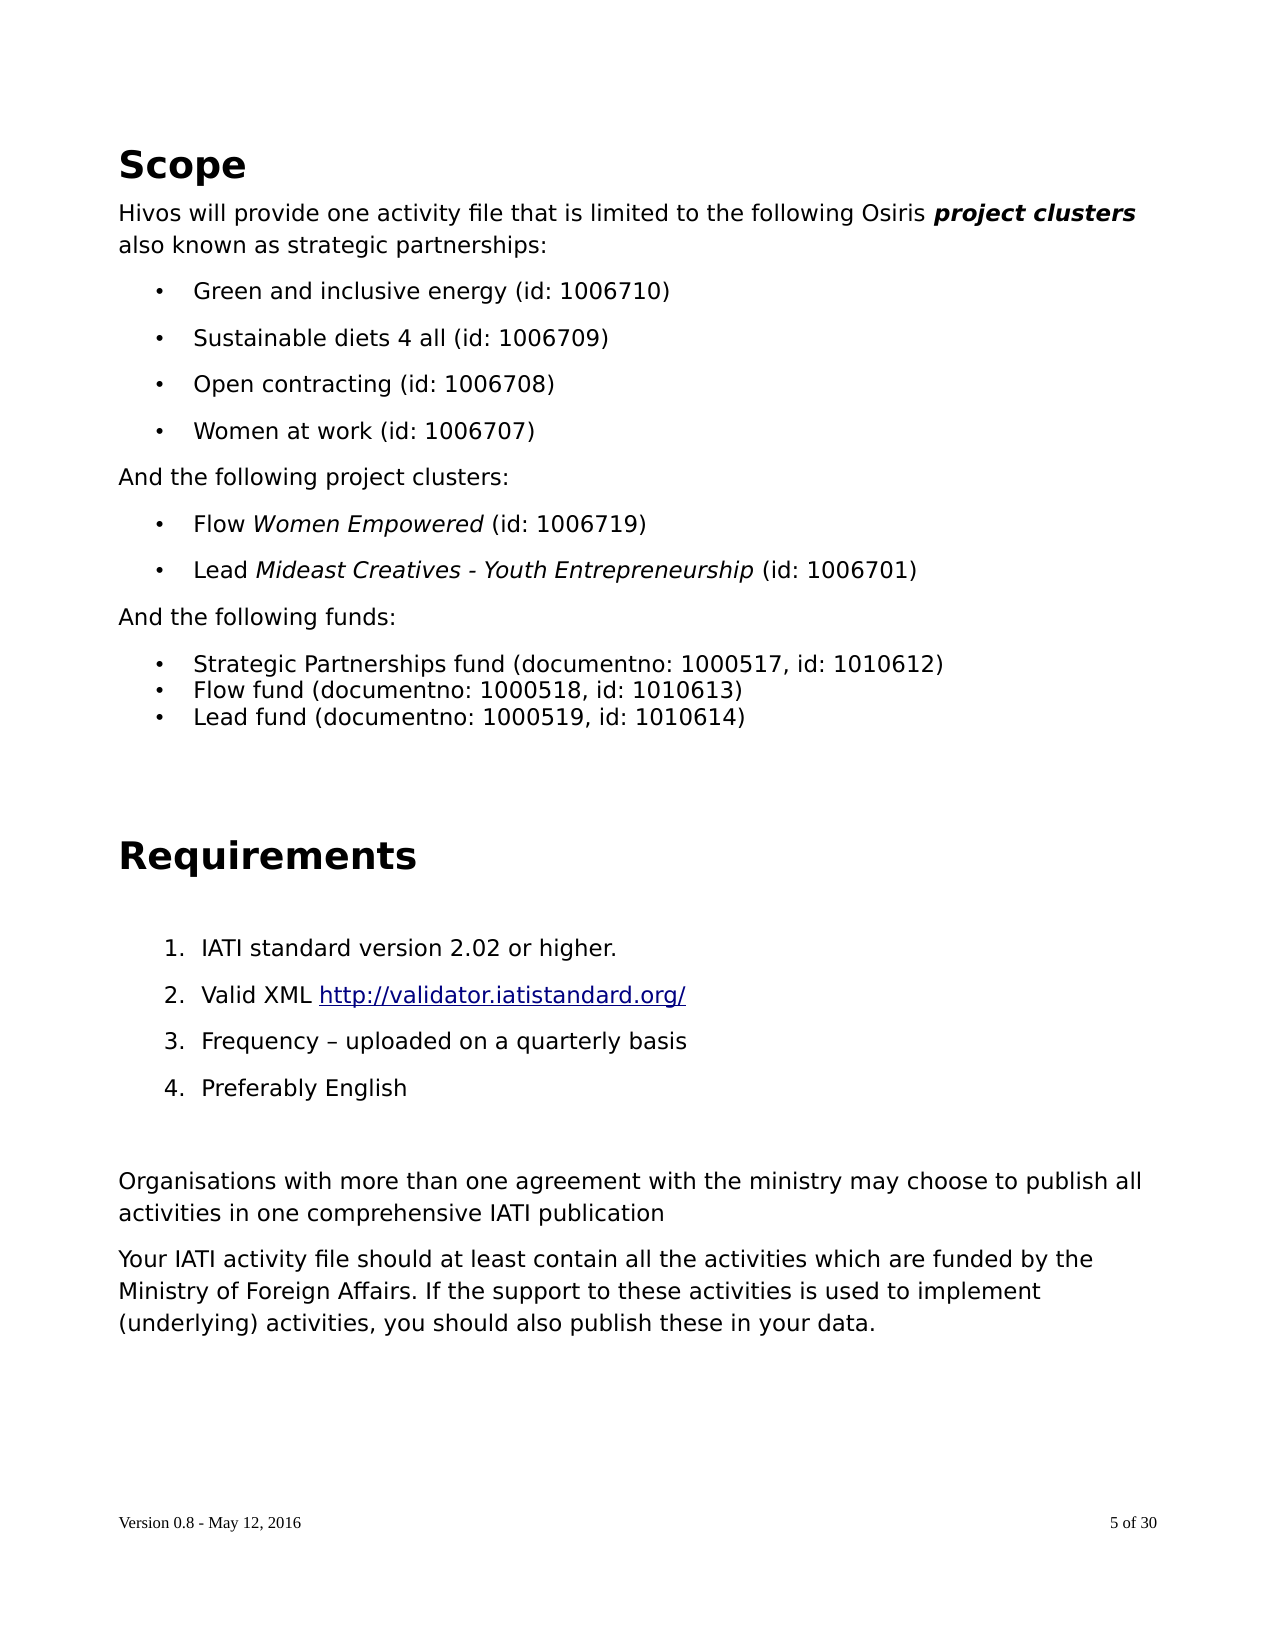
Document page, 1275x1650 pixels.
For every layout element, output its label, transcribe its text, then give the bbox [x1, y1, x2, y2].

list IATI standard version 2.02 or higher. [163, 935, 1157, 962]
list Frequency – uploaded on a quarterly basis [163, 1028, 1157, 1055]
text And the following project clusters: [118, 464, 1157, 491]
list Flow Women Empowered (id: 1006719) [156, 511, 1157, 538]
list Lead Mideast Creatives - Youth Entrepreneurship (id: 1006701) [156, 558, 1157, 584]
list Strategic Partnerships fund (documentno: 1000517, id: 1010612) [156, 651, 1157, 677]
list Flow fund (documentno: 1000518, id: 1010613) [156, 677, 1157, 704]
list Preferably English [163, 1075, 1157, 1102]
list Open contracting (id: 1006708) [156, 371, 1157, 398]
text Organisations with more than one agreement with the ministry may choose to publish all activities in one comprehensive IATI publication [118, 1168, 1157, 1227]
text Hivos will provide one activity file that is limited to the following Osiris project clusters also known as strategic partnerships: [118, 200, 1157, 258]
list Sustainable diets 4 all (id: 1006709) [156, 325, 1157, 352]
text And the following funds: [118, 604, 1157, 631]
text Your IATI activity file should at least contain all the activities which are funded by the Ministry of Foreign Affairs. If the support to these activities is used to implement (underlying) activities, you should also publish these in your data. [118, 1247, 1157, 1337]
subtitle Scope [118, 143, 1157, 187]
list Women at work (id: 1006707) [156, 418, 1157, 445]
list Green and inclusive energy (id: 1006710) [156, 278, 1157, 305]
list Valid XML http://validator.iatistandard.org/ [163, 982, 1157, 1008]
subtitle Requirements [118, 834, 1157, 923]
list Lead fund (documentno: 1000519, id: 1010614) [156, 704, 1157, 731]
